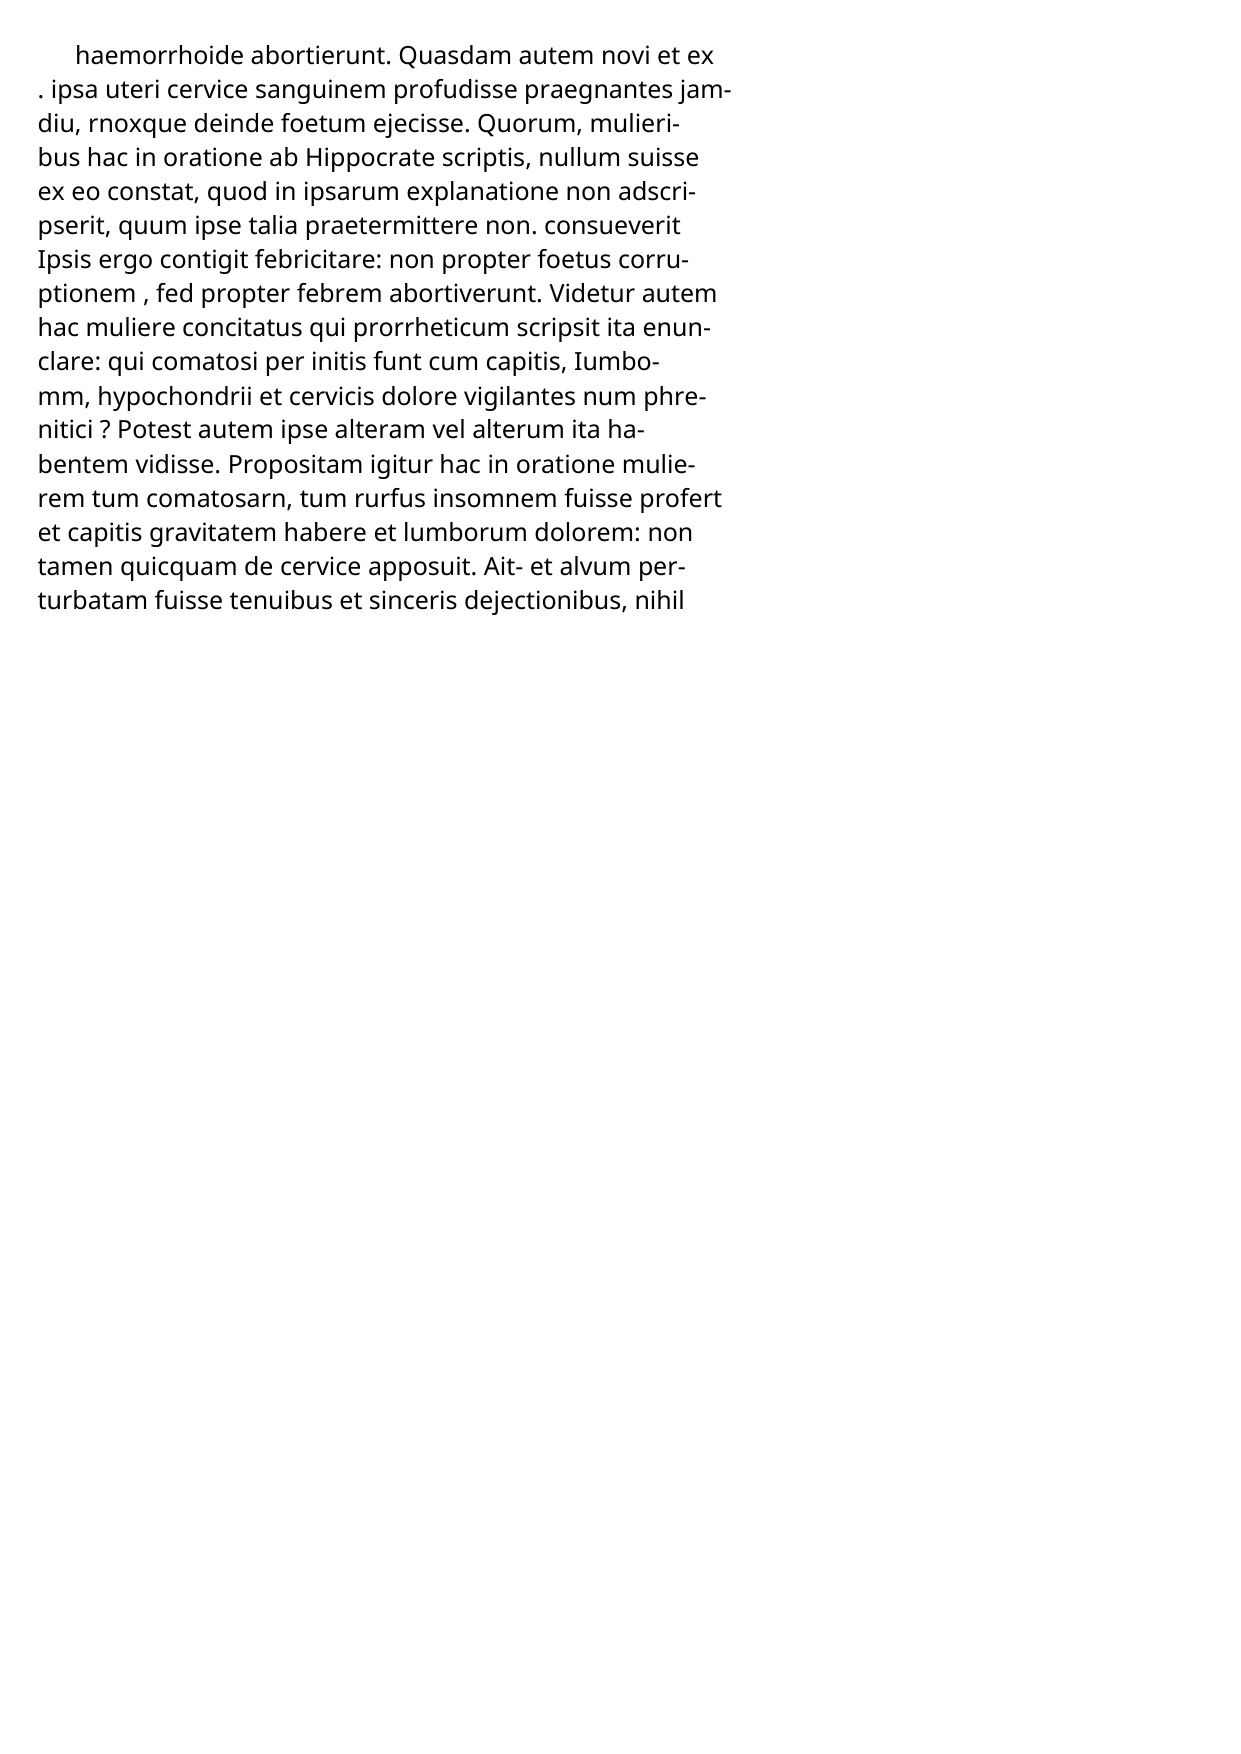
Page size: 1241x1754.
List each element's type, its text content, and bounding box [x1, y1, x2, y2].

text haemorrhoide abortierunt. Quasdam autem novi et ex . ipsa uteri cervice sanguinem profudisse praegnantes jam- diu, rnoxque deinde foetum ejecisse. Quorum, mulieri- bus hac in oratione ab Hippocrate scriptis, nullum suisse ex eo constat, quod in ipsarum explanatione non adscri- pserit, quum ipse talia praetermittere non. consueverit Ipsis ergo contigit febricitare: non propter foetus corru- ptionem , fed propter febrem abortiverunt. Videtur autem hac muliere concitatus qui prorrheticum scripsit ita enun- clare: qui comatosi per initis funt cum capitis, Iumbo- mm, hypochondrii et cervicis dolore vigilantes num phre- nitici ? Potest autem ipse alteram vel alterum ita ha- bentem vidisse. Propositam igitur hac in oratione mulie- rem tum comatosarn, tum rurfus insomnem fuisse profert et capitis gravitatem habere et lumborum dolorem: non tamen quicquam de cervice apposuit. Ait- et alvum per- turbatam fuisse tenuibus et sinceris dejectionibus, nihil [37, 37, 1203, 617]
